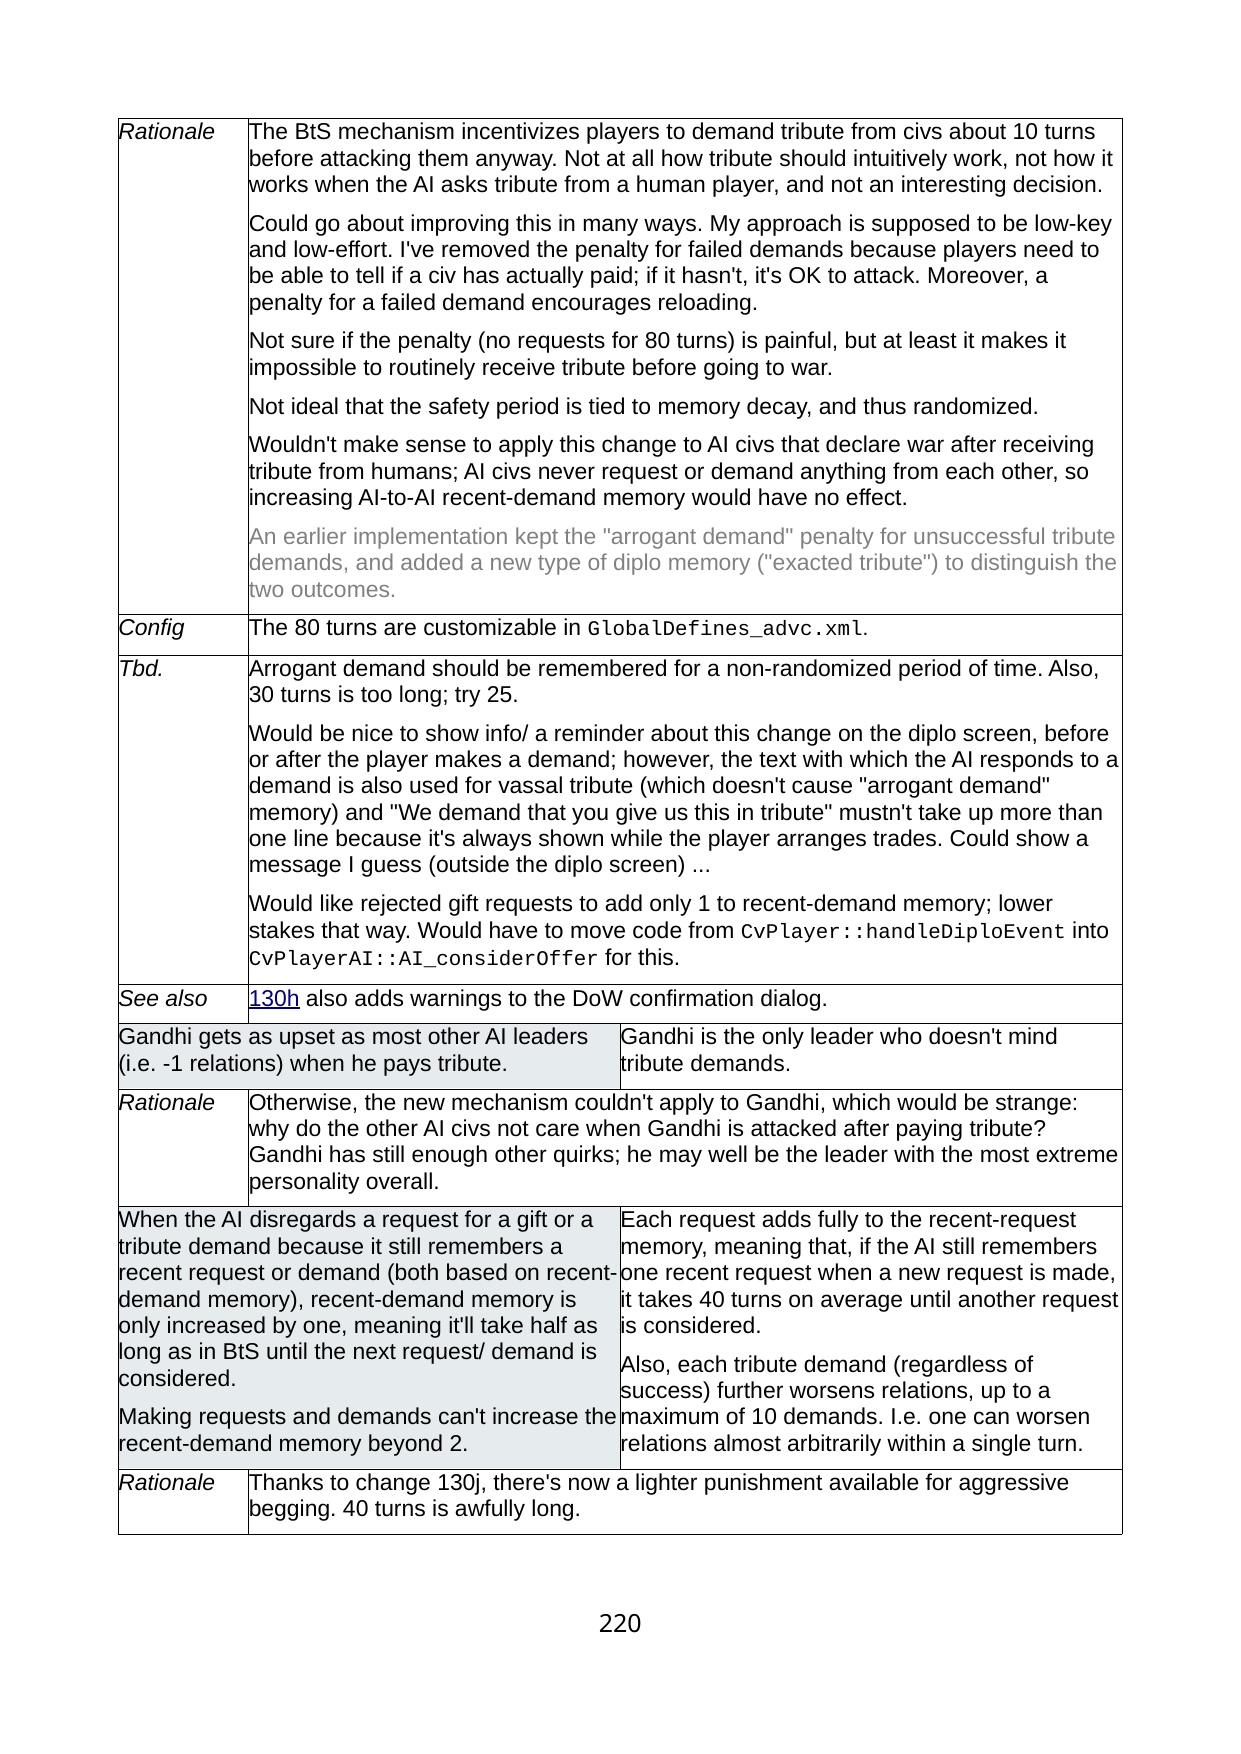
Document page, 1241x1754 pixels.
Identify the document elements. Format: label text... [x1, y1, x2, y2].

table_cell When the AI disregards a request for a gift or a tribute demand because it still remembers a recent request or demand (both based on recent-demand memory), recent-demand memory is only increased by one, meaning it'll take half as long as in BtS until the next request/ demand is considered. Making requests and demands can't increase the recent-demand memory beyond 2. [119, 1207, 620, 1468]
table_cell Arrogant demand should be remembered for a non-randomized period of time. Also, 30 turns is too long; try 25. Would be nice to show info/ a reminder about this change on the diplo screen, before or after the player makes a demand; however, the text with which the AI responds to a demand is also used for vassal tribute (which doesn't cause "arrogant demand" memory) and "We demand that you give us this in tribute" mustn't take up more than one line because it's always shown while the player arranges trades. Could show a message I guess (outside the diplo screen) ... Would like rejected gift requests to add only 1 to recent-demand memory; lower stakes that way. Would have to move code from CvPlayer::handleDiploEvent into CvPlayerAI::AI_considerOffer for this. [249, 656, 1122, 984]
table_cell Rationale [119, 1470, 248, 1534]
table_cell The BtS mechanism incentivizes players to demand tribute from civs about 10 turns before attacking them anyway. Not at all how tribute should intuitively work, not how it works when the AI asks tribute from a human player, and not an interesting decision. Could go about improving this in many ways. My approach is supposed to be low-key and low-effort. I've removed the penalty for failed demands because players need to be able to tell if a civ has actually paid; if it hasn't, it's OK to attack. Moreover, a penalty for a failed demand encourages reloading. Not sure if the penalty (no requests for 80 turns) is painful, but at least it makes it impossible to routinely receive tribute before going to war. Not ideal that the safety period is tied to memory decay, and thus randomized. Wouldn't make sense to apply this change to AI civs that declare war after receiving tribute from humans; AI civs never request or demand anything from each other, so increasing AI-to-AI recent-demand memory would have no effect. An earlier implementation kept the "arrogant demand" penalty for unsuccessful tribute demands, and added a new type of diplo memory ("exacted tribute") to distinguish the two outcomes. [249, 119, 1122, 614]
table_cell The 80 turns are customizable in GlobalDefines_advc.xml. [249, 615, 1122, 654]
table_cell Each request adds fully to the recent-request memory, meaning that, if the AI still remembers one recent request when a new request is made, it takes 40 turns on average until another request is considered. Also, each tribute demand (regardless of success) further worsens relations, up to a maximum of 10 demands. I.e. one can worsen relations almost arbitrarily within a single turn. [621, 1207, 1122, 1468]
table_cell Tbd. [119, 656, 248, 984]
table_cell Gandhi gets as upset as most other AI leaders (i.e. -1 relations) when he pays tribute. [119, 1024, 620, 1088]
table_cell Config [119, 615, 248, 654]
table_cell Rationale [119, 1090, 248, 1206]
table_cell Thanks to change 130j, there's now a lighter punishment available for aggressive begging. 40 turns is awfully long. [249, 1470, 1122, 1534]
table_cell Otherwise, the new mechanism couldn't apply to Gandhi, which would be strange: why do the other AI civs not care when Gandhi is attacked after paying tribute? Gandhi has still enough other quirks; he may well be the leader with the most extreme personality overall. [249, 1090, 1122, 1206]
table_cell Rationale [119, 119, 248, 614]
table_cell See also [119, 985, 248, 1023]
table_cell 130h also adds warnings to the DoW confirmation dialog. [249, 985, 1122, 1023]
table_cell Gandhi is the only leader who doesn't mind tribute demands. [621, 1024, 1122, 1088]
